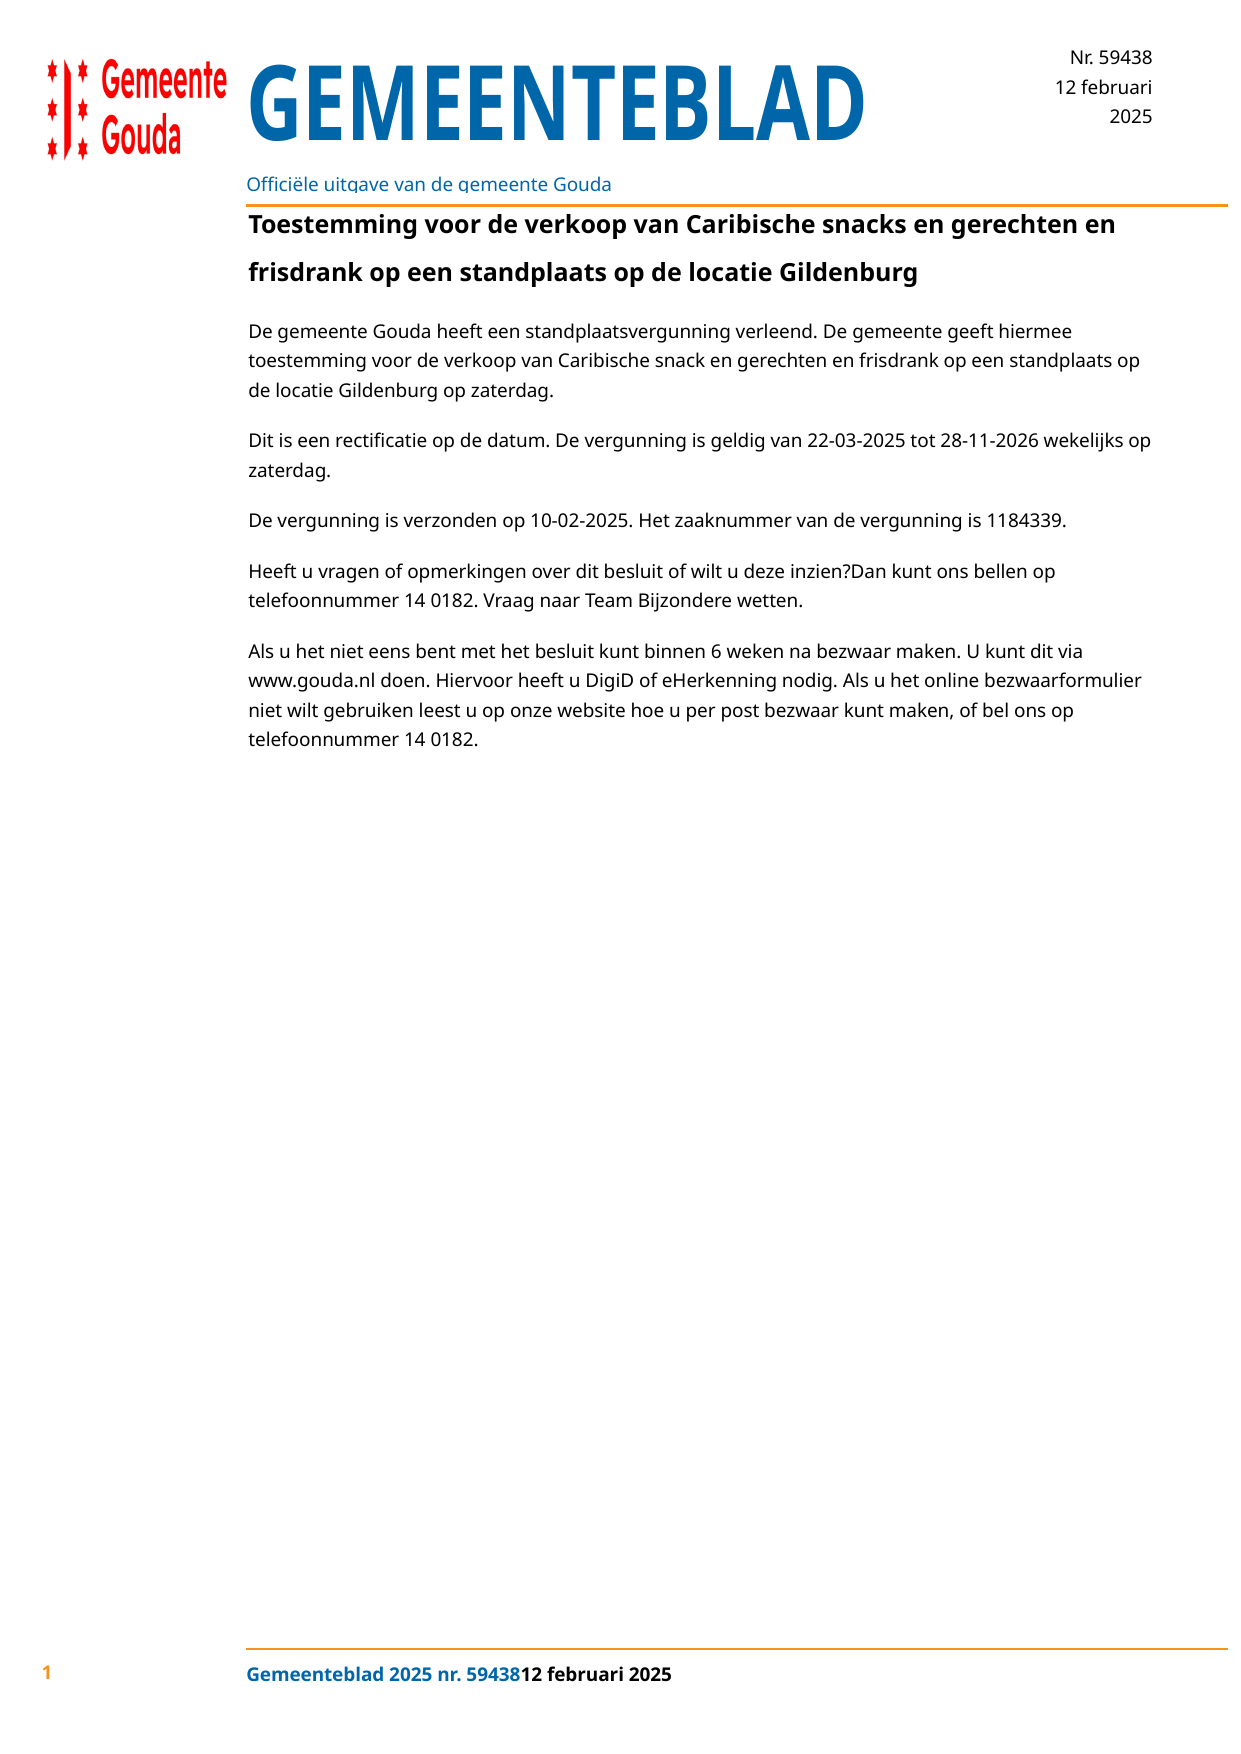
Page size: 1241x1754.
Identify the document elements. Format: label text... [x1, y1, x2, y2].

text Als u het niet eens bent met het besluit kunt binnen 6 weken na bezwaar maken. U kunt dit via www.gouda.nl doen. Hiervoor heeft u DigiD of eHerkenning nodig. Als u het online bezwaarformulier niet wilt gebruiken leest u op onze website hoe u per post bezwaar kunt maken, of bel ons op telefoonnummer 14 0182. [248, 638, 1152, 752]
text Toestemming voor de verkoop van Caribische snacks en gerechten en frisdrank op een standplaats op de locatie Gildenburg [248, 207, 1152, 288]
text Dit is een rectificatie op de datum. De vergunning is geldig van 22-03-2025 tot 28-11-2026 wekelijks op zaterdag. [248, 427, 1152, 483]
text De gemeente Gouda heeft een standplaatsvergunning verleend. De gemeente geeft hiermee toestemming voor de verkoop van Caribische snack en gerechten en frisdrank op een standplaats op de locatie Gildenburg op zaterdag. [248, 318, 1152, 403]
text Heeft u vragen of opmerkingen over dit besluit of wilt u deze inzien?Dan kunt ons bellen op telefoonnummer 14 0182. Vraag naar Team Bijzondere wetten. [248, 558, 1152, 613]
text De vergunning is verzonden op 10-02-2025. Het zaaknummer van de vergunning is 1184339. [248, 507, 1152, 533]
picture [41, 47, 231, 172]
